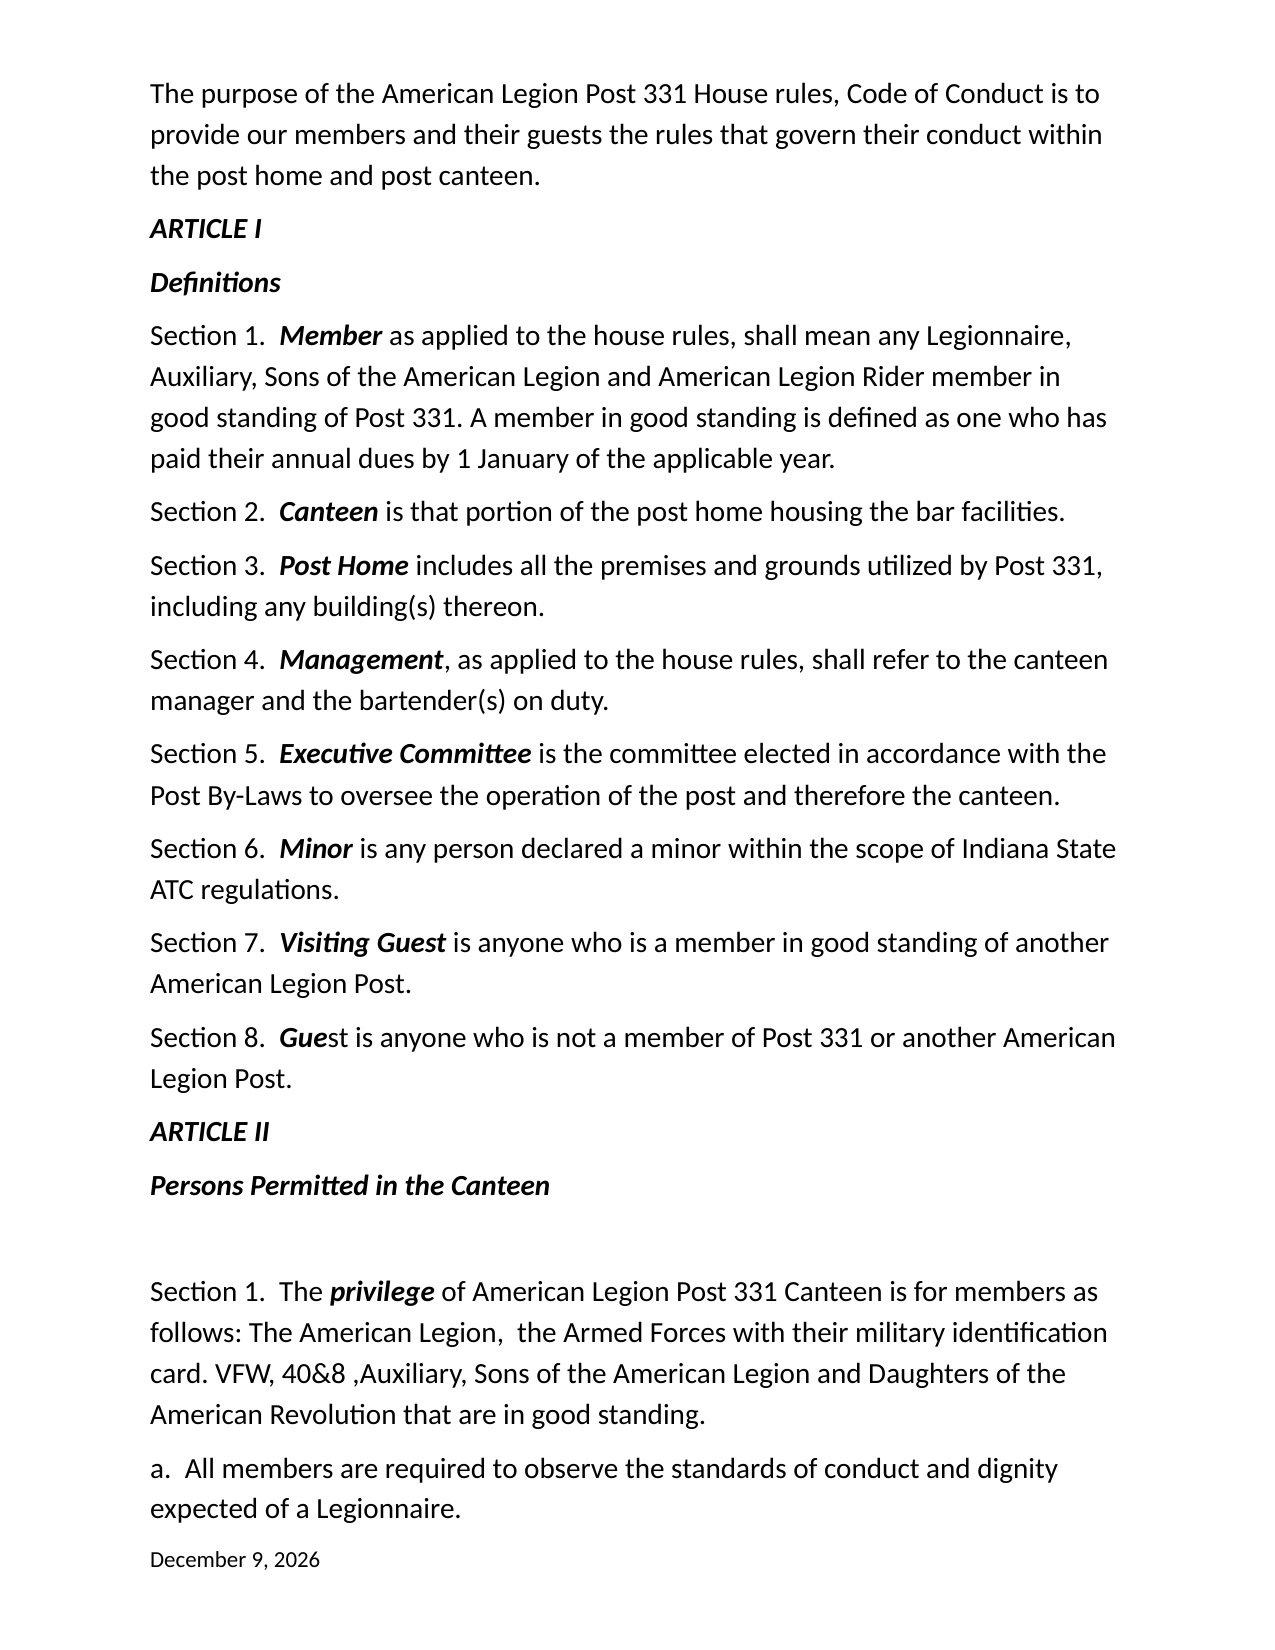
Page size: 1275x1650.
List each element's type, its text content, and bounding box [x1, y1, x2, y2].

text ARTICLE II [150, 1113, 1125, 1149]
text Section 5. Executive Committee is the committee elected in accordance with the Post By-Laws to oversee the operation of the post and therefore the canteen. [150, 736, 1125, 812]
text The purpose of the American Legion Post 331 House rules, Code of Conduct is to provide our members and their guests the rules that govern their conduct within the post home and post canteen. [150, 75, 1125, 192]
text ARTICLE I [150, 210, 1125, 246]
text Section 1. The privilege of American Legion Post 331 Canteen is for members as follows: The American Legion, the Armed Forces with their military identification card. VFW, 40&8 ,Auxiliary, Sons of the American Legion and Daughters of the American Revolution that are in good standing. [150, 1273, 1125, 1432]
text Persons Permitted in the Canteen [150, 1167, 1125, 1202]
text Section 3. Post Home includes all the premises and grounds utilized by Post 331, including any building(s) thereon. [150, 547, 1125, 623]
text a. All members are required to observe the standards of conduct and dignity expected of a Legionnaire. [150, 1450, 1125, 1526]
text Section 1. Member as applied to the house rules, shall mean any Legionnaire, Auxiliary, Sons of the American Legion and American Legion Rider member in good standing of Post 331. A member in good standing is defined as one who has paid their annual dues by 1 January of the applicable year. [150, 317, 1125, 476]
text Section 6. Minor is any person declared a minor within the scope of Indiana State ATC regulations. [150, 830, 1125, 907]
text Section 2. Canteen is that portion of the post home housing the bar facilities. [150, 493, 1125, 529]
text Section 7. Visiting Guest is anyone who is a member in good standing of another American Legion Post. [150, 924, 1125, 1001]
text Section 4. Management, as applied to the house rules, shall refer to the canteen manager and the bartender(s) on duty. [150, 641, 1125, 718]
text Definitions [150, 264, 1125, 299]
text Section 8. Guest is anyone who is not a member of Post 331 or another American Legion Post. [150, 1019, 1125, 1095]
